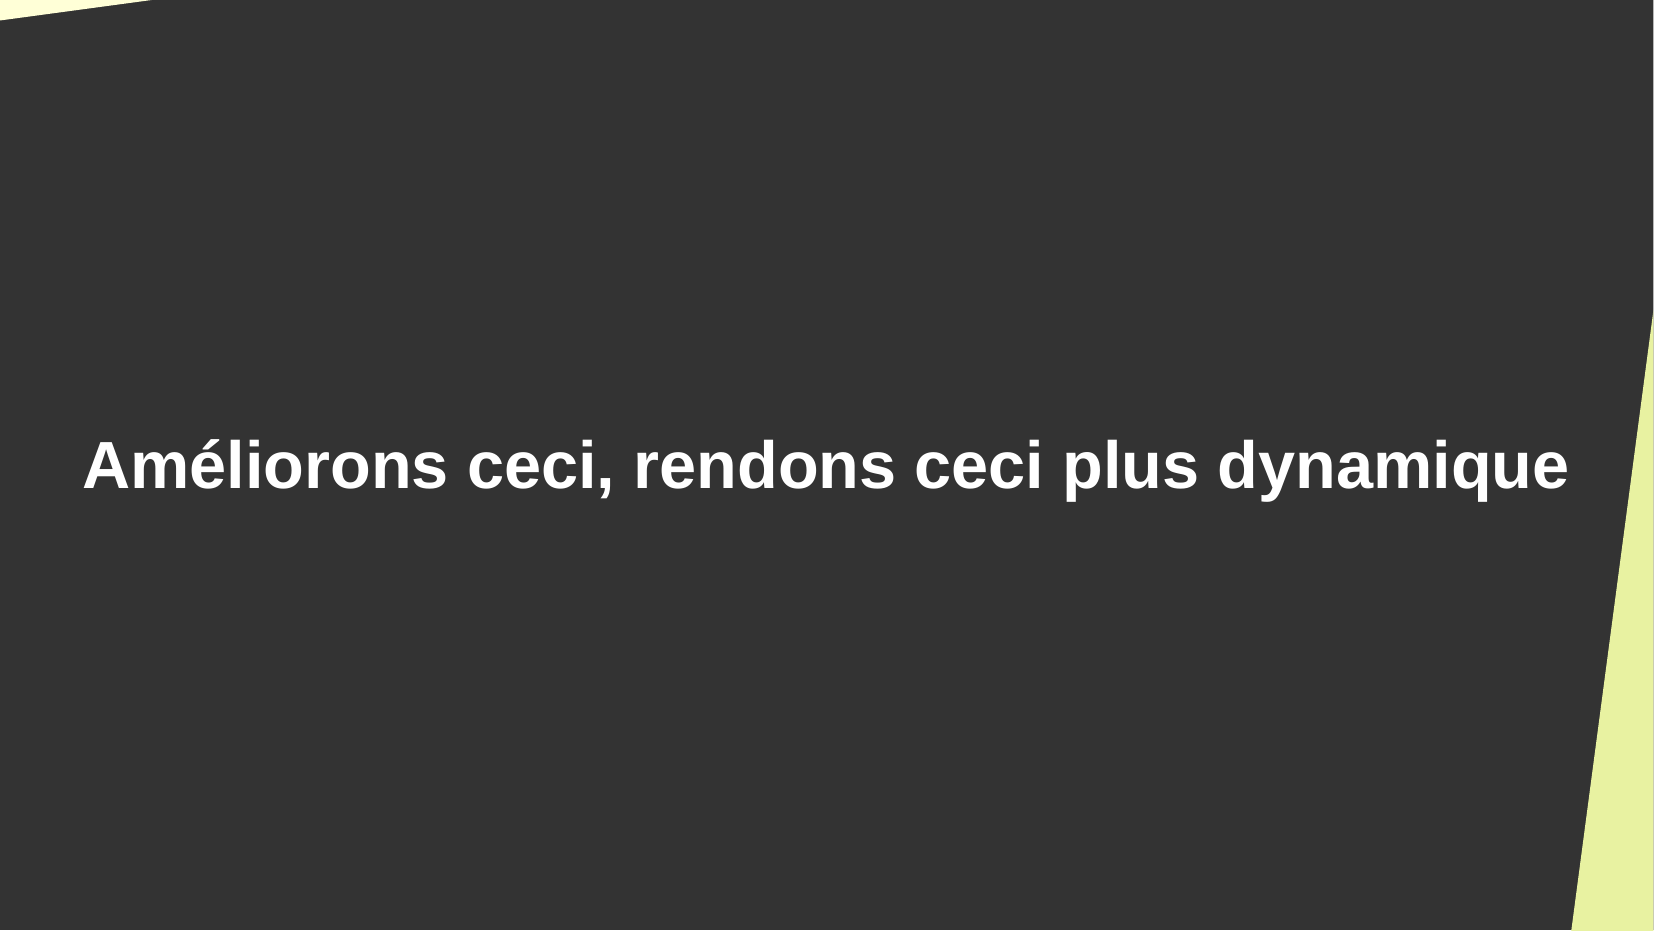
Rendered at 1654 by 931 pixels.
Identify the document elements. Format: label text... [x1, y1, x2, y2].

text_box [0, 0, 152, 21]
text_box Améliorons ceci, rendons ceci plus dynamique [23, 420, 1630, 510]
text_box [1571, 305, 1654, 931]
